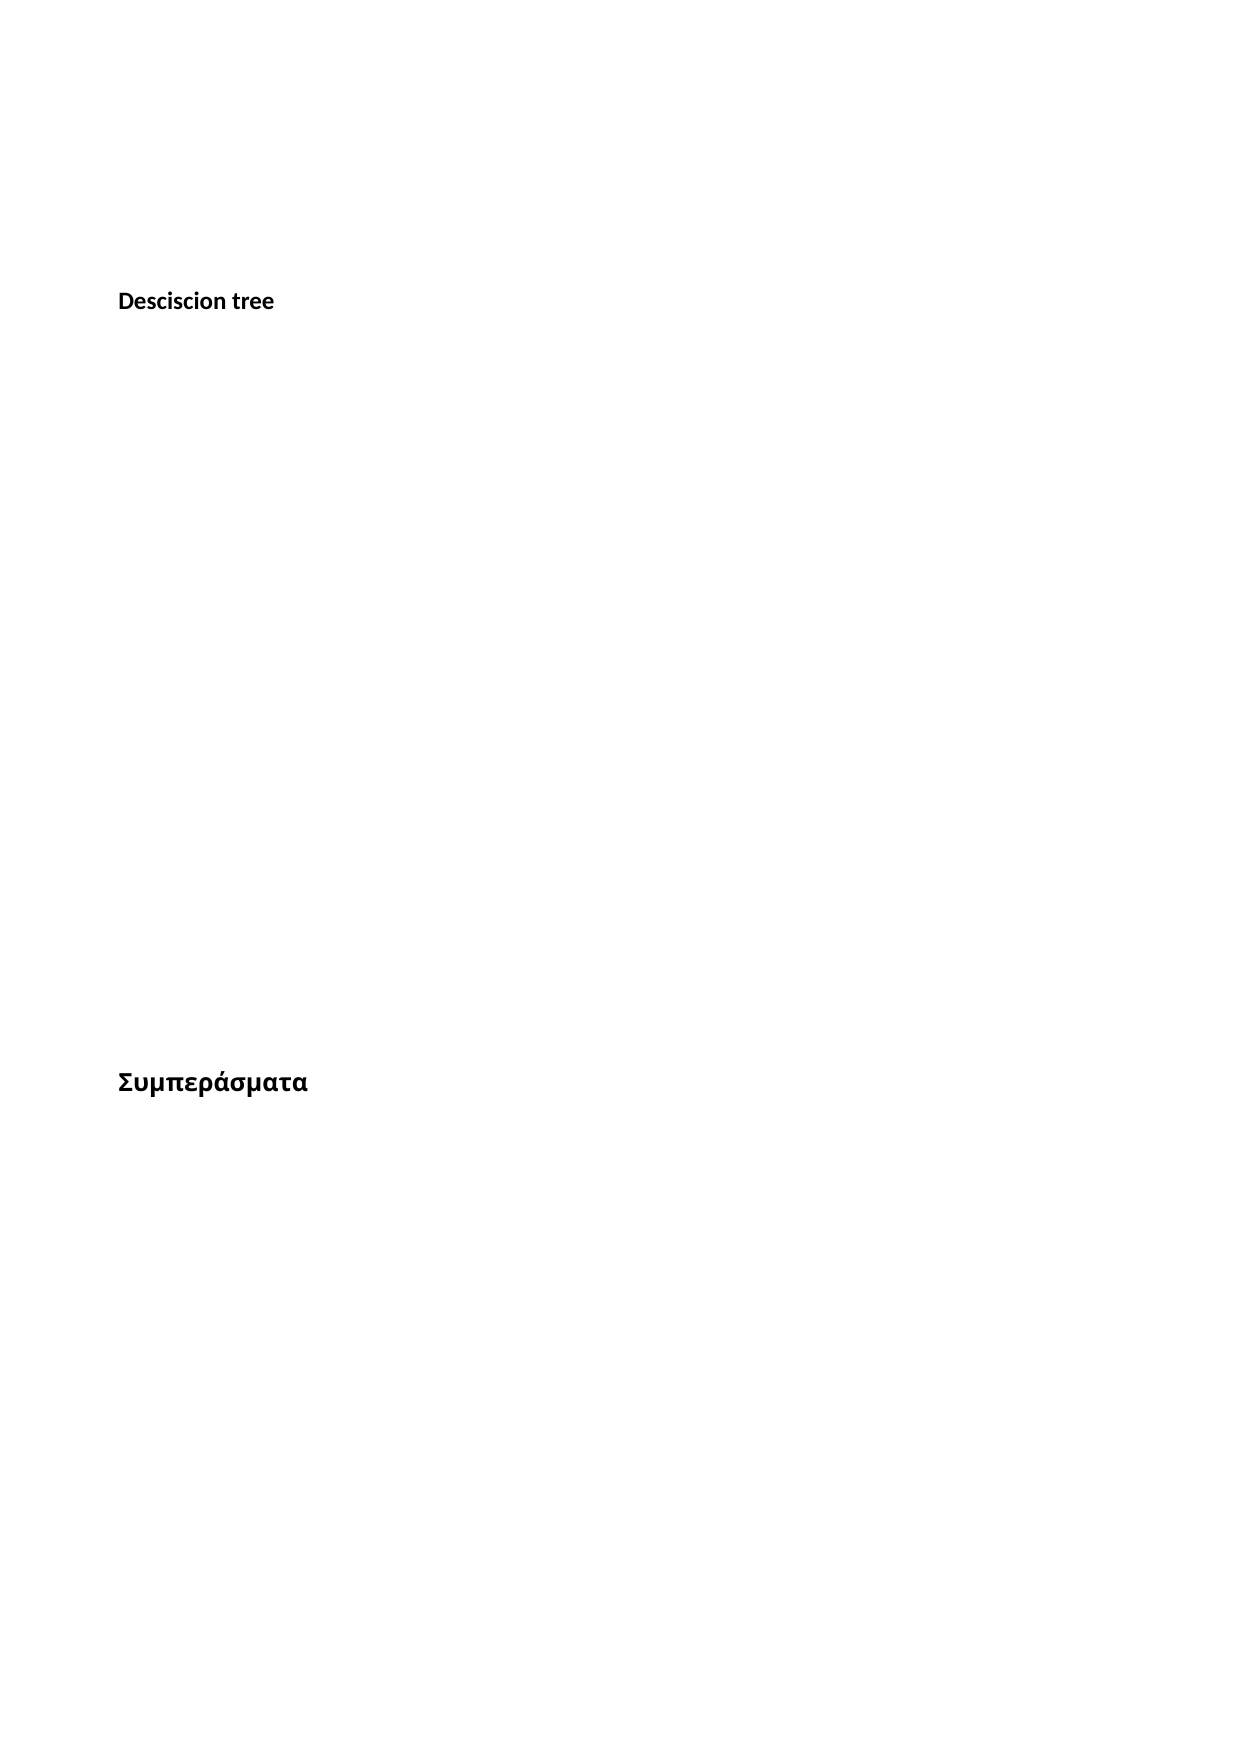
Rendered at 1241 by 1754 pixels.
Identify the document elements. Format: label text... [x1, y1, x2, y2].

text Desciscion tree [118, 285, 1122, 315]
text Συμπεράσματα [118, 1065, 1122, 1099]
